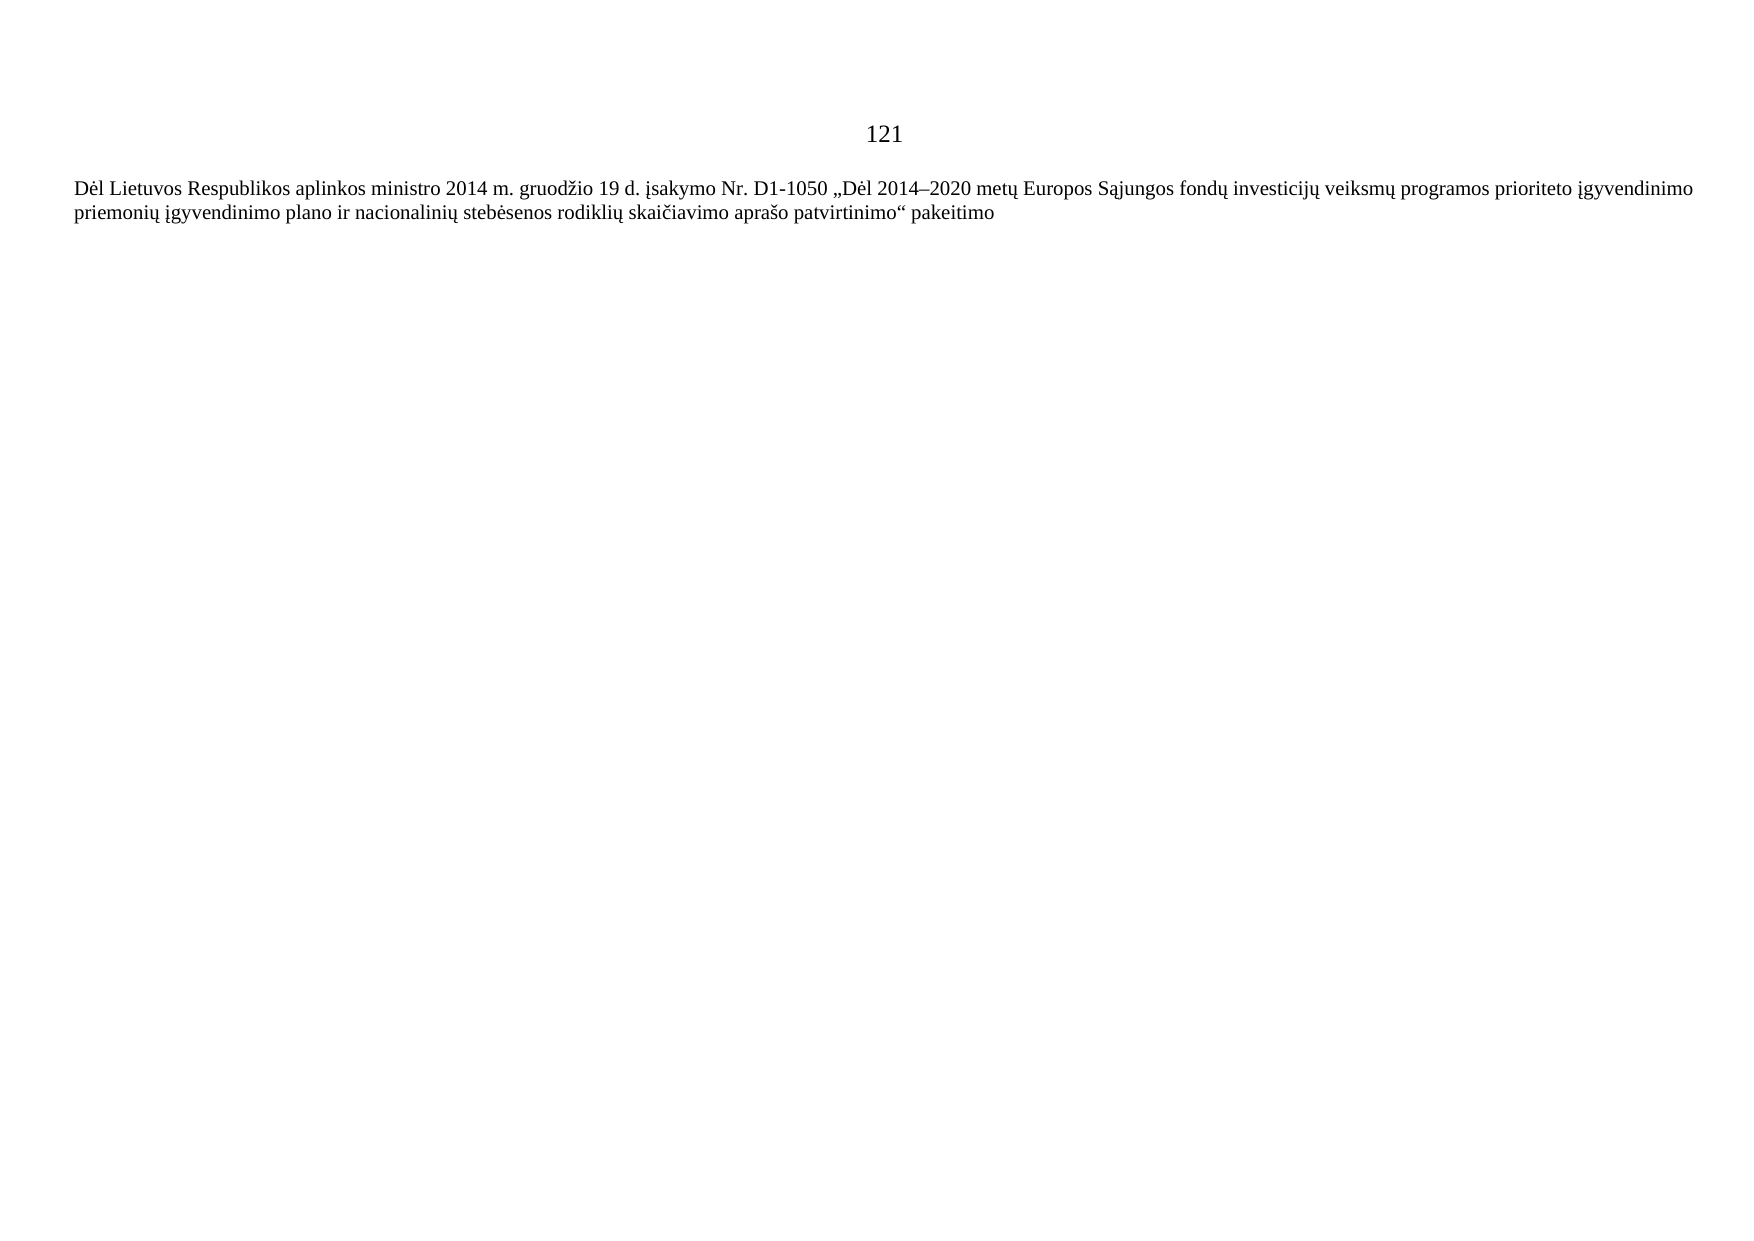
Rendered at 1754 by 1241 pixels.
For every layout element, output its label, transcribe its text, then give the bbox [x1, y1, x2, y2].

text Dėl Lietuvos Respublikos aplinkos ministro 2014 m. gruodžio 19 d. įsakymo Nr. D1-1050 „Dėl 2014–2020 metų Europos Sąjungos fondų investicijų veiksmų programos prioriteto įgyvendinimo priemonių įgyvendinimo plano ir nacionalinių stebėsenos rodiklių skaičiavimo aprašo patvirtinimo“ pakeitimo [74, 176, 1695, 224]
